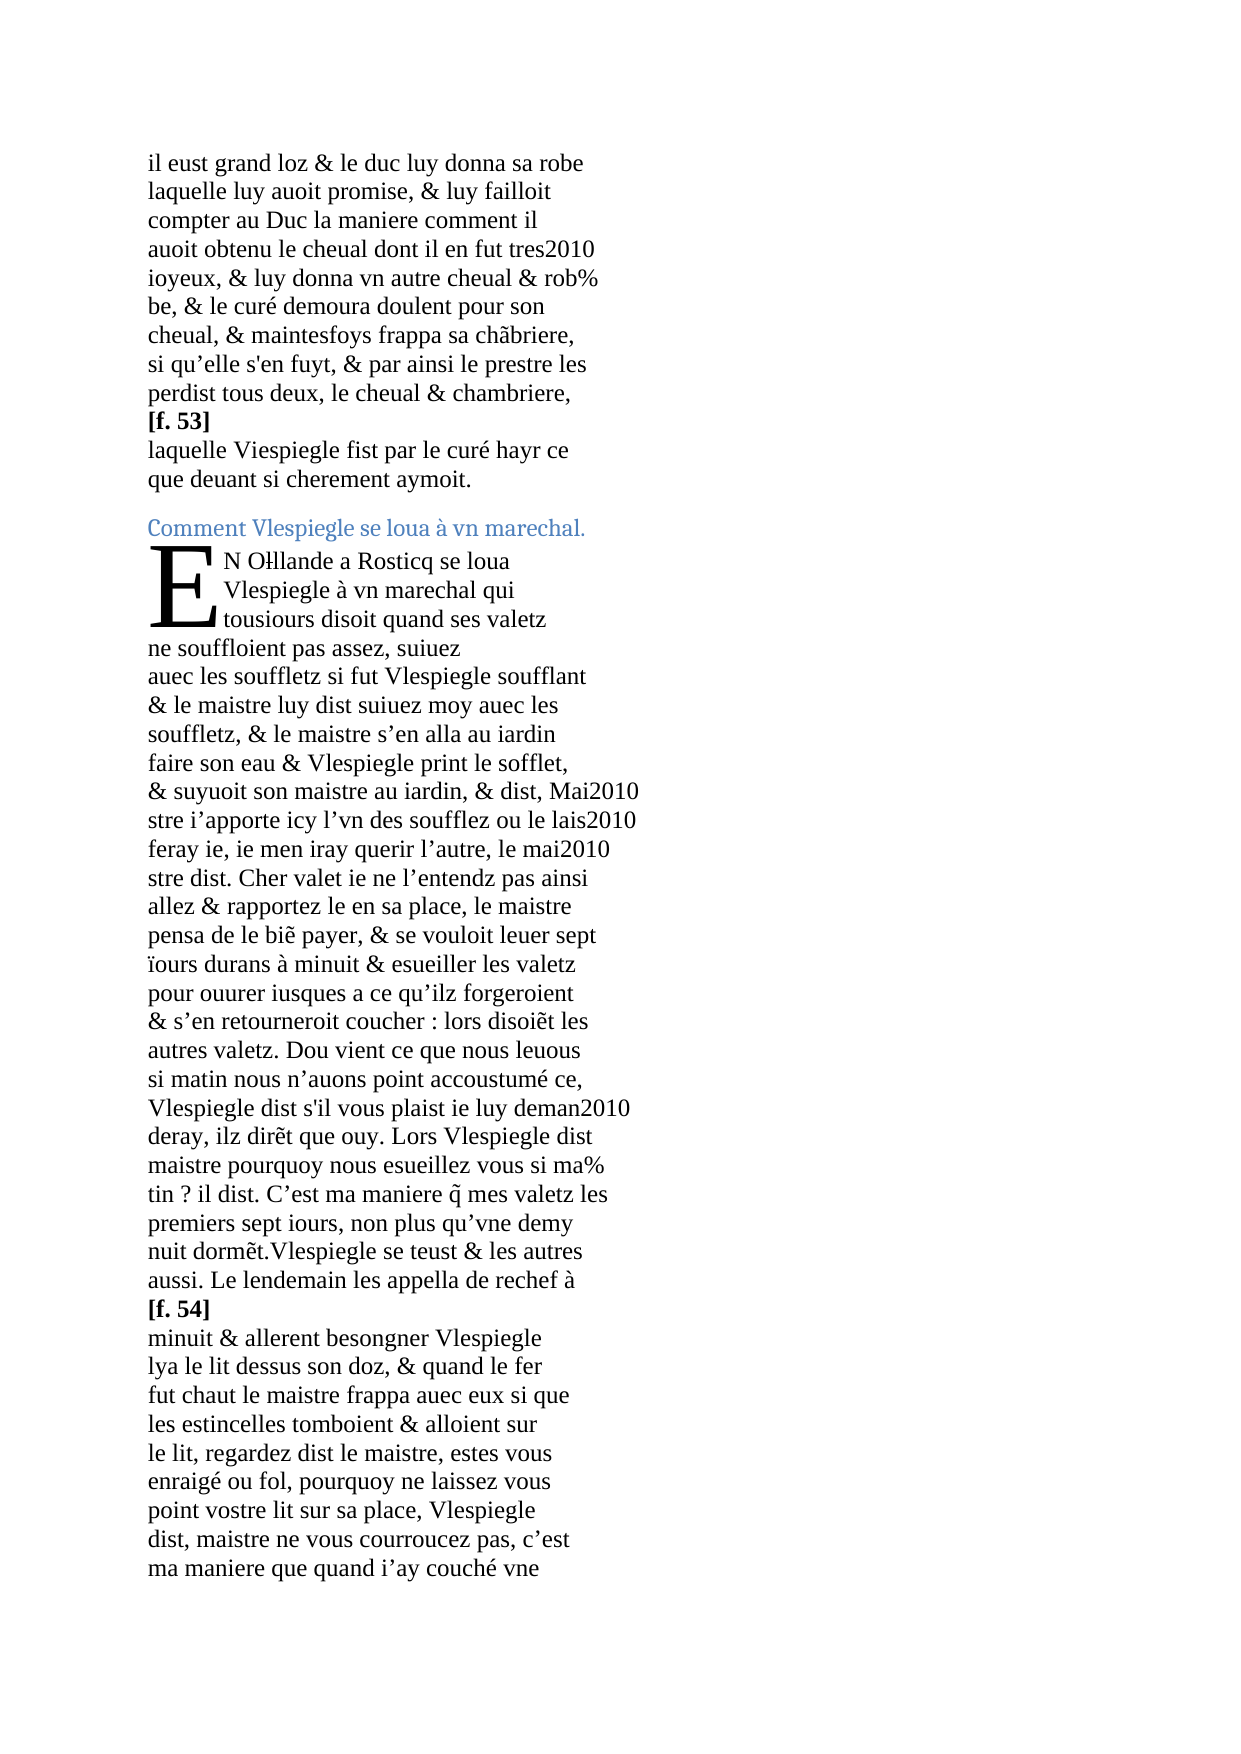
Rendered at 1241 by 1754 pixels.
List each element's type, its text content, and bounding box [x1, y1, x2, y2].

text il eust grand loz & le duc luy donna sa robe laquelle luy auoit promise, & luy failloit compter au Duc la maniere comment il auoit obtenu le cheual dont il en fut tres2010 ioyeux, & luy donna vn autre cheual & rob% be, & le curé demoura doulent pour son cheual, & maintesfoys frappa sa chãbriere, si qu’elle s'en fuyt, & par ainsi le prestre les perdist tous deux, le cheual & chambriere, [f. 53] [148, 148, 1093, 435]
text minuit & allerent besongner Vlespiegle lya le lit dessus son doz, & quand le fer fut chaut le maistre frappa auec eux si que les estincelles tomboient & alloient sur le lit, regardez dist le maistre, estes vous enraigé ou fol, pourquoy ne laissez vous point vostre lit sur sa place, Vlespiegle dist, maistre ne vous courroucez pas, c’est ma maniere que quand i’ay couché vne [148, 1323, 1093, 1581]
text EN Olllande a Rosticq se loua Vlespiegle à vn marechal qui tousiours disoit quand ses valetz ne souffloient pas assez, suiuez auec les souffletz si fut Vlespiegle soufflant & le maistre luy dist suiuez moy auec les souffletz, & le maistre s’en alla au iardin faire son eau & Vlespiegle print le sofflet, & suyuoit son maistre au iardin, & dist, Mai2010 stre i’apporte icy l’vn des soufflez ou le lais2010 feray ie, ie men iray querir l’autre, le mai2010 stre dist. Cher valet ie ne l’entendz pas ainsi allez & rapportez le en sa place, le maistre pensa de le biẽ payer, & se vouloit leuer sept ïours durans à minuit & esueiller les valetz pour ouurer iusques a ce qu’ilz forgeroient & s’en retourneroit coucher : lors disoiẽt les autres valetz. Dou vient ce que nous leuous si matin nous n’auons point accoustumé ce, Vlespiegle dist s'il vous plaist ie luy deman2010 deray, ilz dirẽt que ouy. Lors Vlespiegle dist maistre pourquoy nous esueillez vous si ma% tin ? il dist. C’est ma maniere q̃ mes valetz les premiers sept iours, non plus qu’vne demy nuit dormẽt.Vlespiegle se teust & les autres aussi. Le lendemain les appella de rechef à [f. 54] [148, 546, 1093, 1323]
text laquelle Viespiegle fist par le curé hayr ce que deuant si cherement aymoit. [148, 435, 1093, 493]
subtitle Comment Vlespiegle se loua à vn marechal. [148, 513, 1093, 542]
